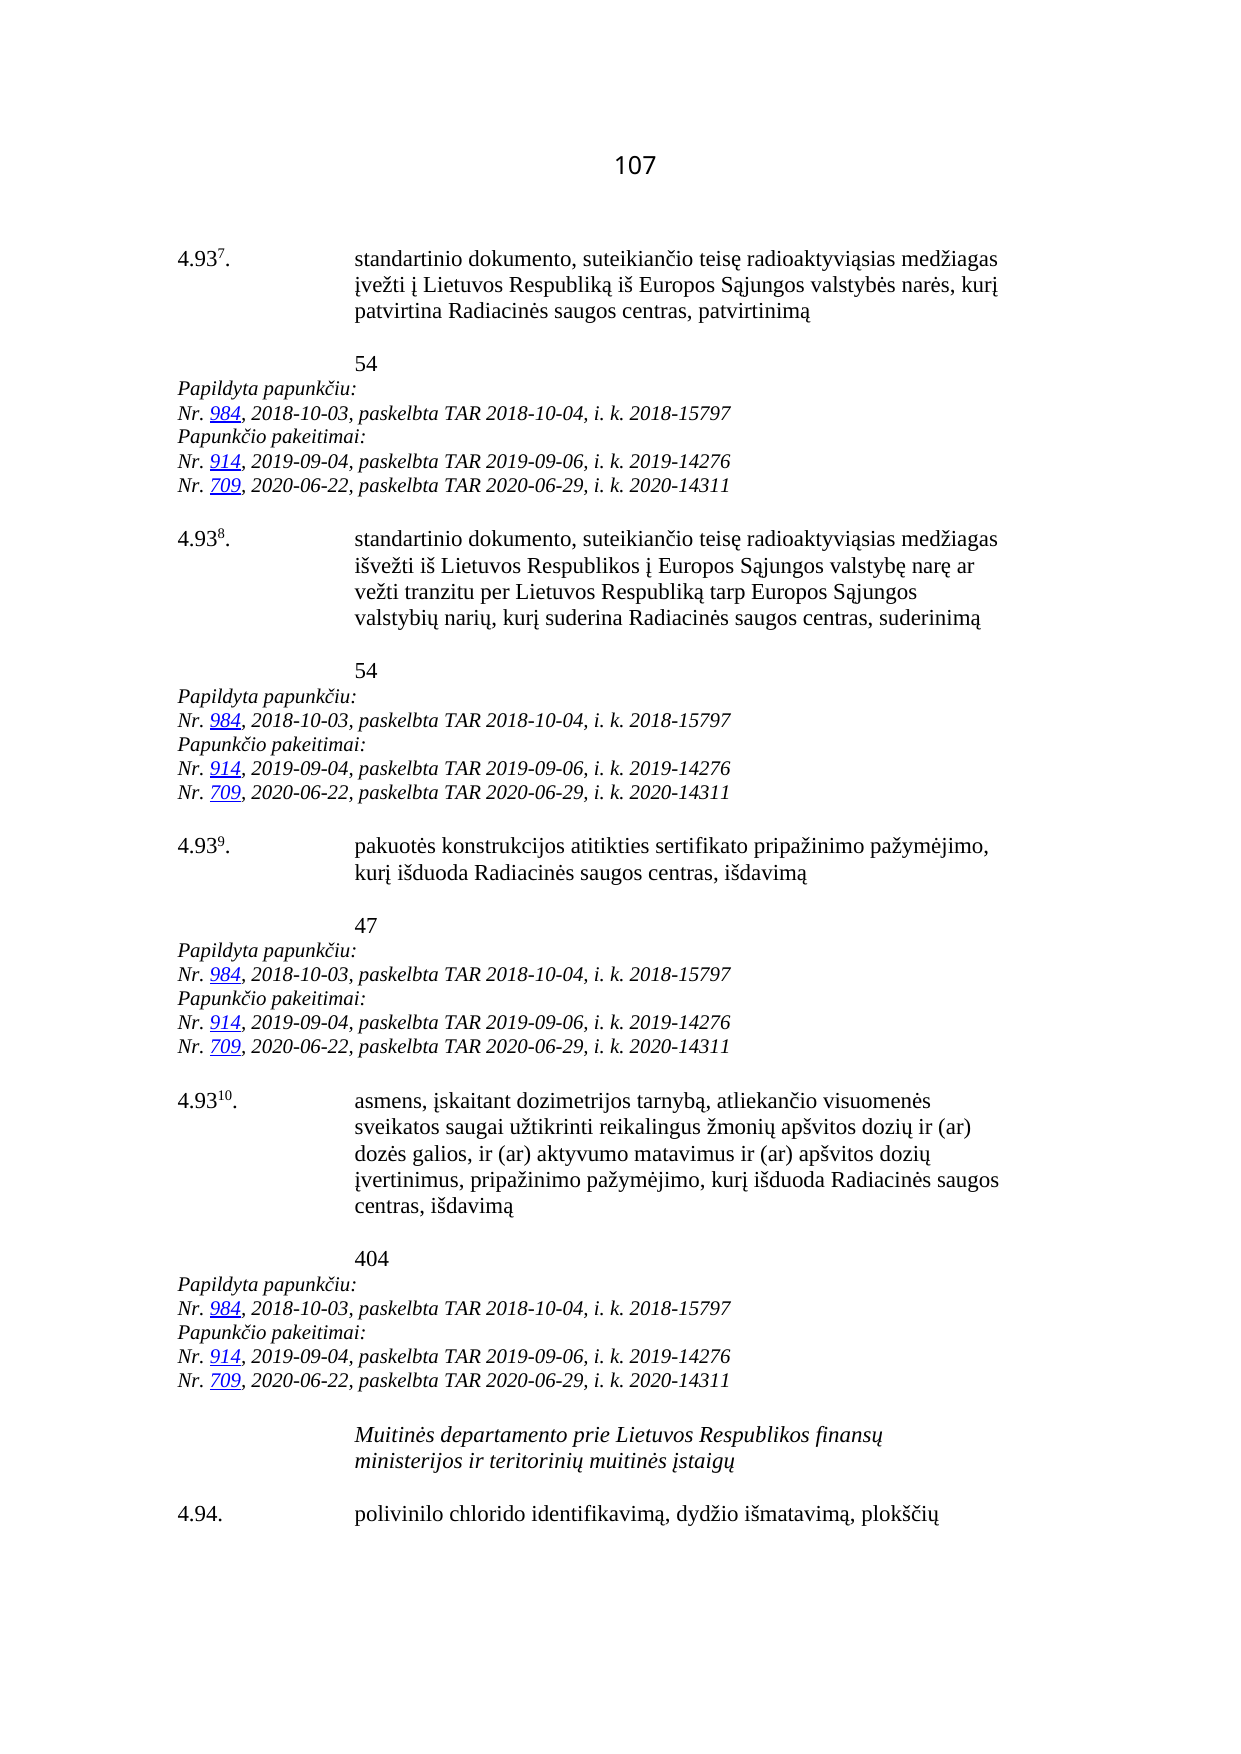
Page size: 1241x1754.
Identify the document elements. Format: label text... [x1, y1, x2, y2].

text Nr. 984, 2018-10-03, paskelbta TAR 2018-10-04, i. k. 2018-15797 [177, 400, 1093, 424]
text Nr. 914, 2019-09-04, paskelbta TAR 2019-09-06, i. k. 2019-14276 [177, 1344, 1093, 1368]
text Nr. 709, 2020-06-22, paskelbta TAR 2020-06-29, i. k. 2020-14311 [177, 1034, 1093, 1058]
text 4.9310. asmens, įskaitant dozimetrijos tarnybą, atliekančio visuomenės sveikatos saugai užtikrinti reikalingus žmonių apšvitos dozių ir (ar) dozės galios, ir (ar) aktyvumo matavimus ir (ar) apšvitos dozių įvertinimus, pripažinimo pažymėjimo, kurį išduoda Radiacinės saugos centras, išdavimą 404 [177, 1087, 1004, 1272]
text Nr. 709, 2020-06-22, paskelbta TAR 2020-06-29, i. k. 2020-14311 [177, 780, 1093, 804]
text Nr. 709, 2020-06-22, paskelbta TAR 2020-06-29, i. k. 2020-14311 [177, 473, 1093, 497]
text 4.937. standartinio dokumento, suteikiančio teisę radioaktyviąsias medžiagas įvežti į Lietuvos Respubliką iš Europos Sąjungos valstybės narės, kurį patvirtina Radiacinės saugos centras, patvirtinimą 54 [177, 244, 1004, 376]
text Nr. 709, 2020-06-22, paskelbta TAR 2020-06-29, i. k. 2020-14311 [177, 1368, 1093, 1392]
text Papildyta papunkčiu: [177, 683, 1093, 708]
text Papunkčio pakeitimai: [177, 424, 1093, 448]
text 4.94. polivinilo chlorido identifikavimą, dydžio išmatavimą, plokščių [177, 1500, 945, 1526]
text Papildyta papunkčiu: [177, 1272, 1093, 1296]
text Nr. 914, 2019-09-04, paskelbta TAR 2019-09-06, i. k. 2019-14276 [177, 448, 1093, 473]
text Nr. 914, 2019-09-04, paskelbta TAR 2019-09-06, i. k. 2019-14276 [177, 1010, 1093, 1034]
text Papunkčio pakeitimai: [177, 1320, 1093, 1344]
text Nr. 984, 2018-10-03, paskelbta TAR 2018-10-04, i. k. 2018-15797 [177, 708, 1093, 732]
text Nr. 984, 2018-10-03, paskelbta TAR 2018-10-04, i. k. 2018-15797 [177, 1296, 1093, 1320]
text Muitinės departamento prie Lietuvos Respublikos finansų ministerijos ir teritorinių muitinės įstaigų [354, 1421, 945, 1500]
text Nr. 914, 2019-09-04, paskelbta TAR 2019-09-06, i. k. 2019-14276 [177, 756, 1093, 780]
text Papunkčio pakeitimai: [177, 732, 1093, 756]
text 4.939. pakuotės konstrukcijos atitikties sertifikato pripažinimo pažymėjimo, kurį išduoda Radiacinės saugos centras, išdavimą 47 [177, 833, 1004, 938]
text Papunkčio pakeitimai: [177, 986, 1093, 1010]
text Papildyta papunkčiu: [177, 938, 1093, 962]
text 4.938. standartinio dokumento, suteikiančio teisę radioaktyviąsias medžiagas išvežti iš Lietuvos Respublikos į Europos Sąjungos valstybę narę ar vežti tranzitu per Lietuvos Respubliką tarp Europos Sąjungos valstybių narių, kurį suderina Radiacinės saugos centras, suderinimą 54 [177, 525, 1004, 683]
text Nr. 984, 2018-10-03, paskelbta TAR 2018-10-04, i. k. 2018-15797 [177, 962, 1093, 986]
text Papildyta papunkčiu: [177, 376, 1093, 400]
